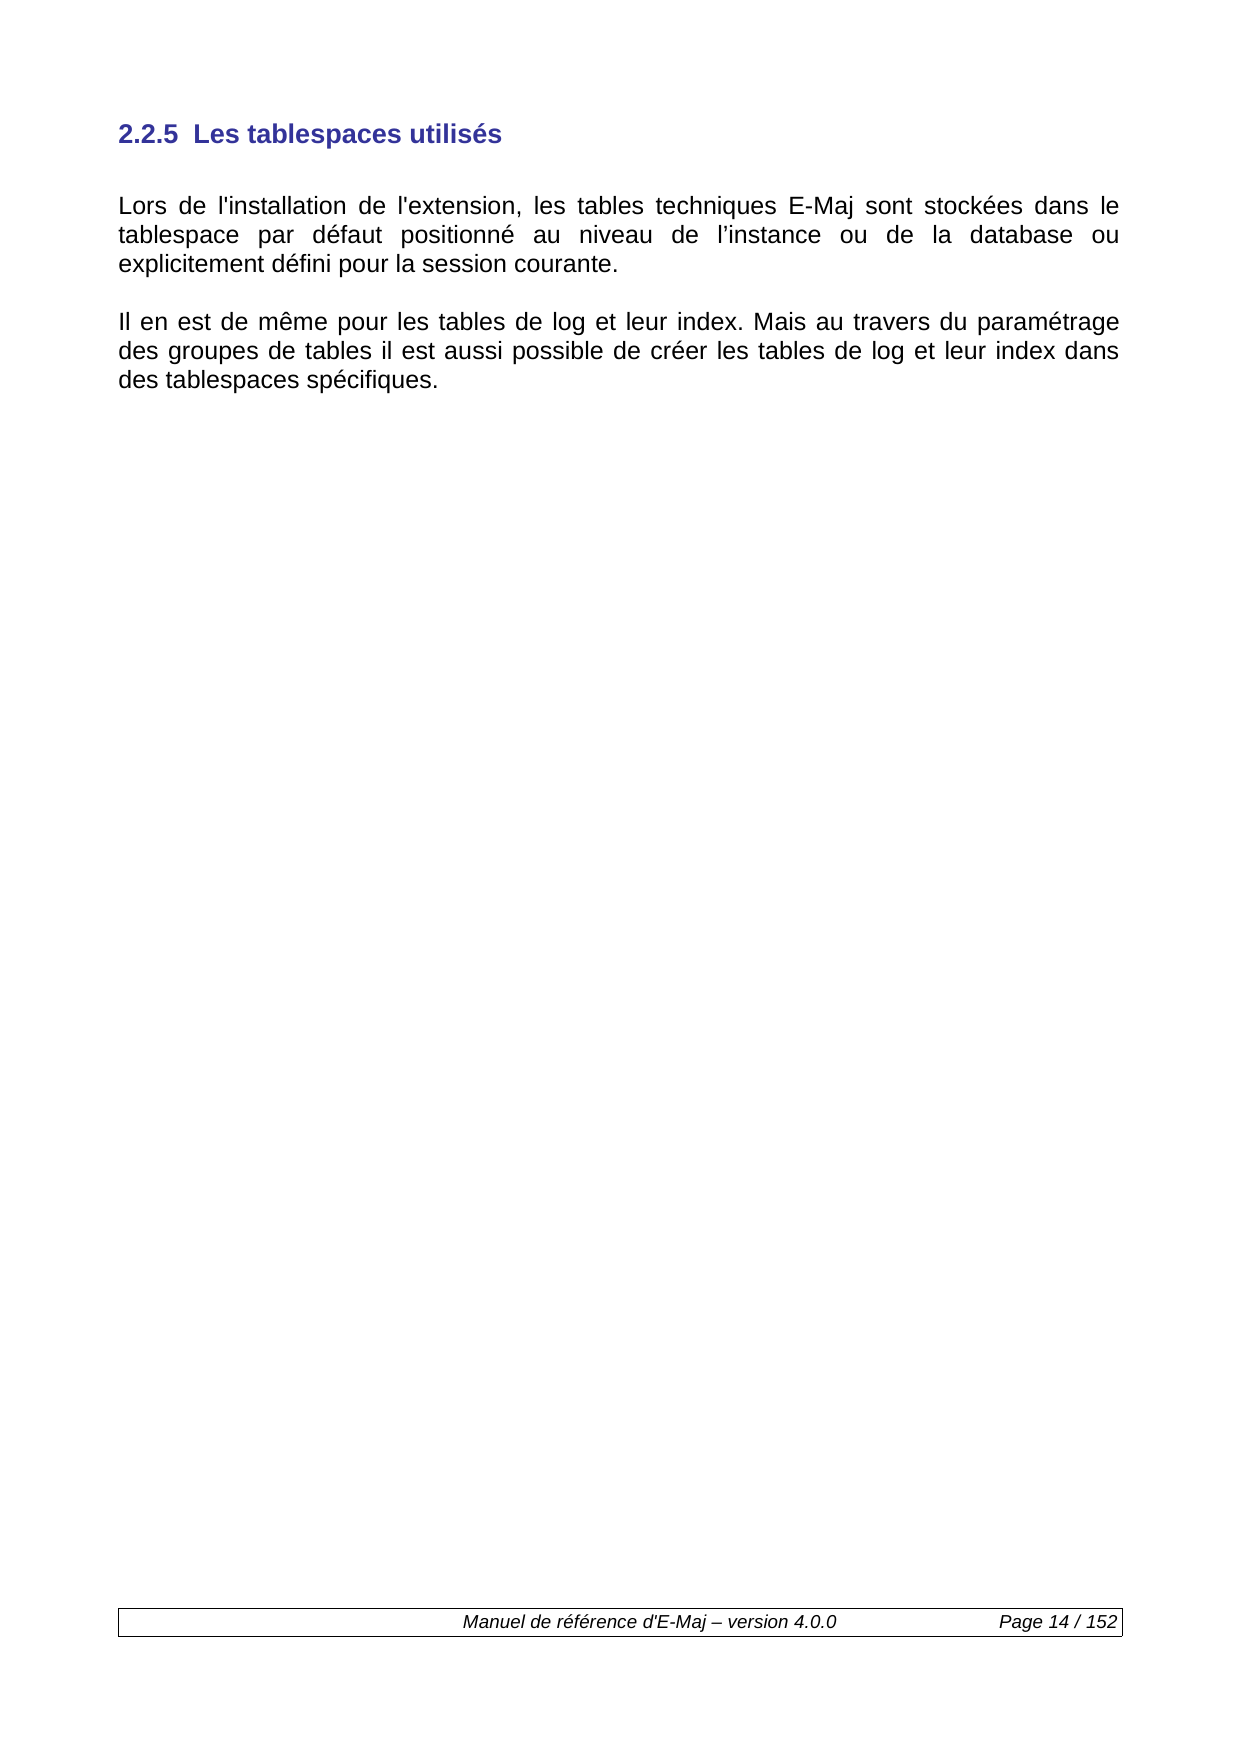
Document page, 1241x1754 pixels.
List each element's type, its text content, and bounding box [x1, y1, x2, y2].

text Il en est de même pour les tables de log et leur index. Mais au travers du paramétrage des groupes de tables il est aussi possible de créer les tables de log et leur index dans des tablespaces spécifiques. [118, 307, 1122, 394]
text Lors de l'installation de l'extension, les tables techniques E-Maj sont stockées dans le tablespace par défaut positionné au niveau de l’instance ou de la database ou explicitement défini pour la session courante. [118, 191, 1122, 278]
subtitle Les tablespaces utilisés [118, 118, 1122, 149]
